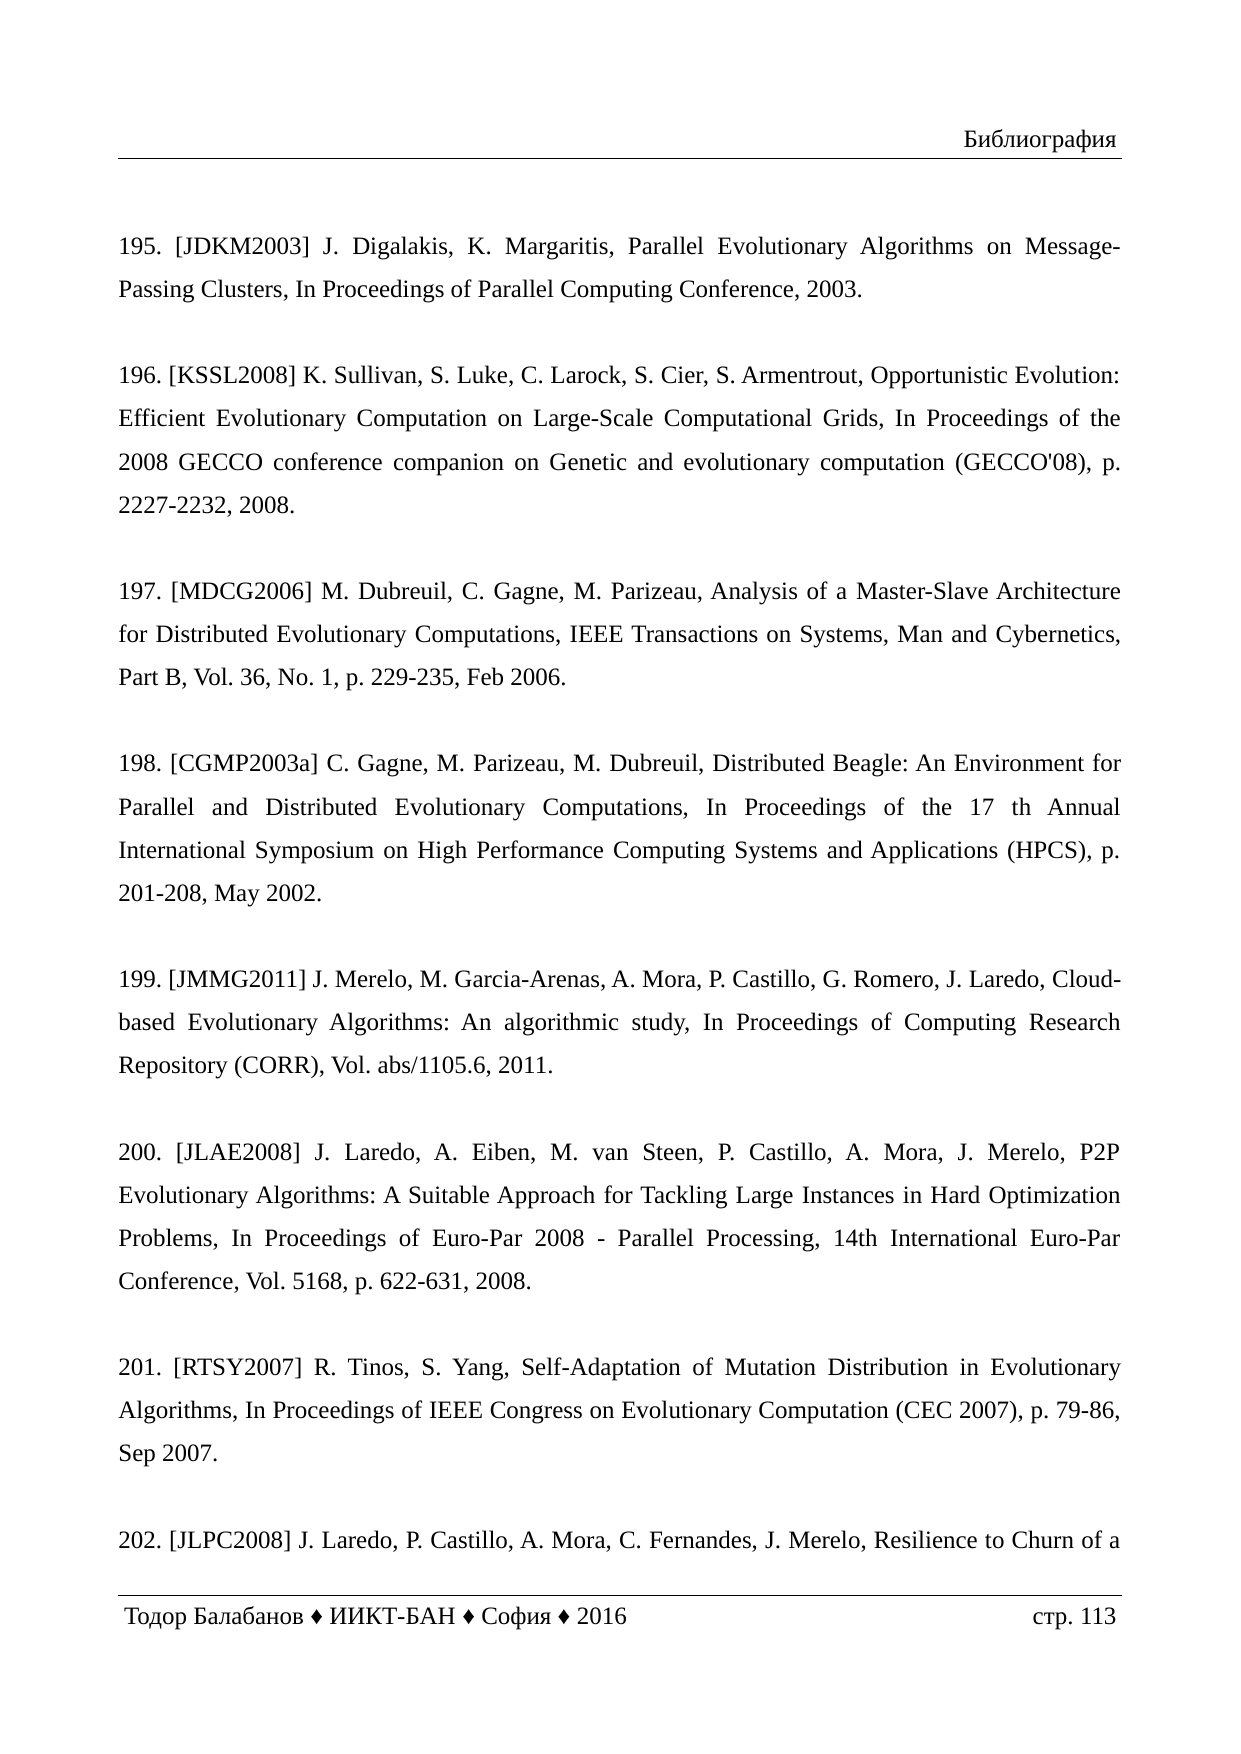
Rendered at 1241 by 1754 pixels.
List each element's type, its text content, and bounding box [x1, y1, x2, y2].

text 197. [MDCG2006] M. Dubreuil, C. Gagne, M. Parizeau, Analysis of a Master-Slave Architecture for Distributed Evolutionary Computations, IEEE Transactions on Systems, Man and Cybernetics, Part B, Vol. 36, No. 1, p. 229-235, Feb 2006. [118, 576, 1122, 691]
text 195. [JDKM2003] J. Digalakis, K. Margaritis, Parallel Evolutionary Algorithms on Message-Passing Clusters, In Proceedings of Parallel Computing Conference, 2003. [118, 231, 1122, 303]
text 202. [JLPC2008] J. Laredo, P. Castillo, A. Mora, C. Fernandes, J. Merelo, Resilience to Churn of a [118, 1525, 1122, 1553]
text 199. [JMMG2011] J. Merelo, M. Garcia-Arenas, A. Mora, P. Castillo, G. Romero, J. Laredo, Cloud-based Evolutionary Algorithms: An algorithmic study, In Proceedings of Computing Research Repository (CORR), Vol. abs/1105.6, 2011. [118, 964, 1122, 1079]
text 196. [KSSL2008] K. Sullivan, S. Luke, C. Larock, S. Cier, S. Armentrout, Opportunistic Evolution: Efficient Evolutionary Computation on Large-Scale Computational Grids, In Proceedings of the 2008 GECCO conference companion on Genetic and evolutionary computation (GECCO'08), p. 2227-2232, 2008. [118, 360, 1122, 518]
text 198. [CGMP2003a] C. Gagne, M. Parizeau, M. Dubreuil, Distributed Beagle: An Environment for Parallel and Distributed Evolutionary Computations, In Proceedings of the 17 th Annual International Symposium on High Performance Computing Systems and Applications (HPCS), p. 201-208, May 2002. [118, 748, 1122, 907]
text 200. [JLAE2008] J. Laredo, A. Eiben, M. van Steen, P. Castillo, A. Mora, J. Merelo, P2P Evolutionary Algorithms: A Suitable Approach for Tackling Large Instances in Hard Optimization Problems, In Proceedings of Euro-Par 2008 - Parallel Processing, 14th International Euro-Par Conference, Vol. 5168, p. 622-631, 2008. [118, 1137, 1122, 1295]
text 201. [RTSY2007] R. Tinos, S. Yang, Self-Adaptation of Mutation Distribution in Evolutionary Algorithms, In Proceedings of IEEE Congress on Evolutionary Computation (CEC 2007), p. 79-86, Sep 2007. [118, 1352, 1122, 1467]
